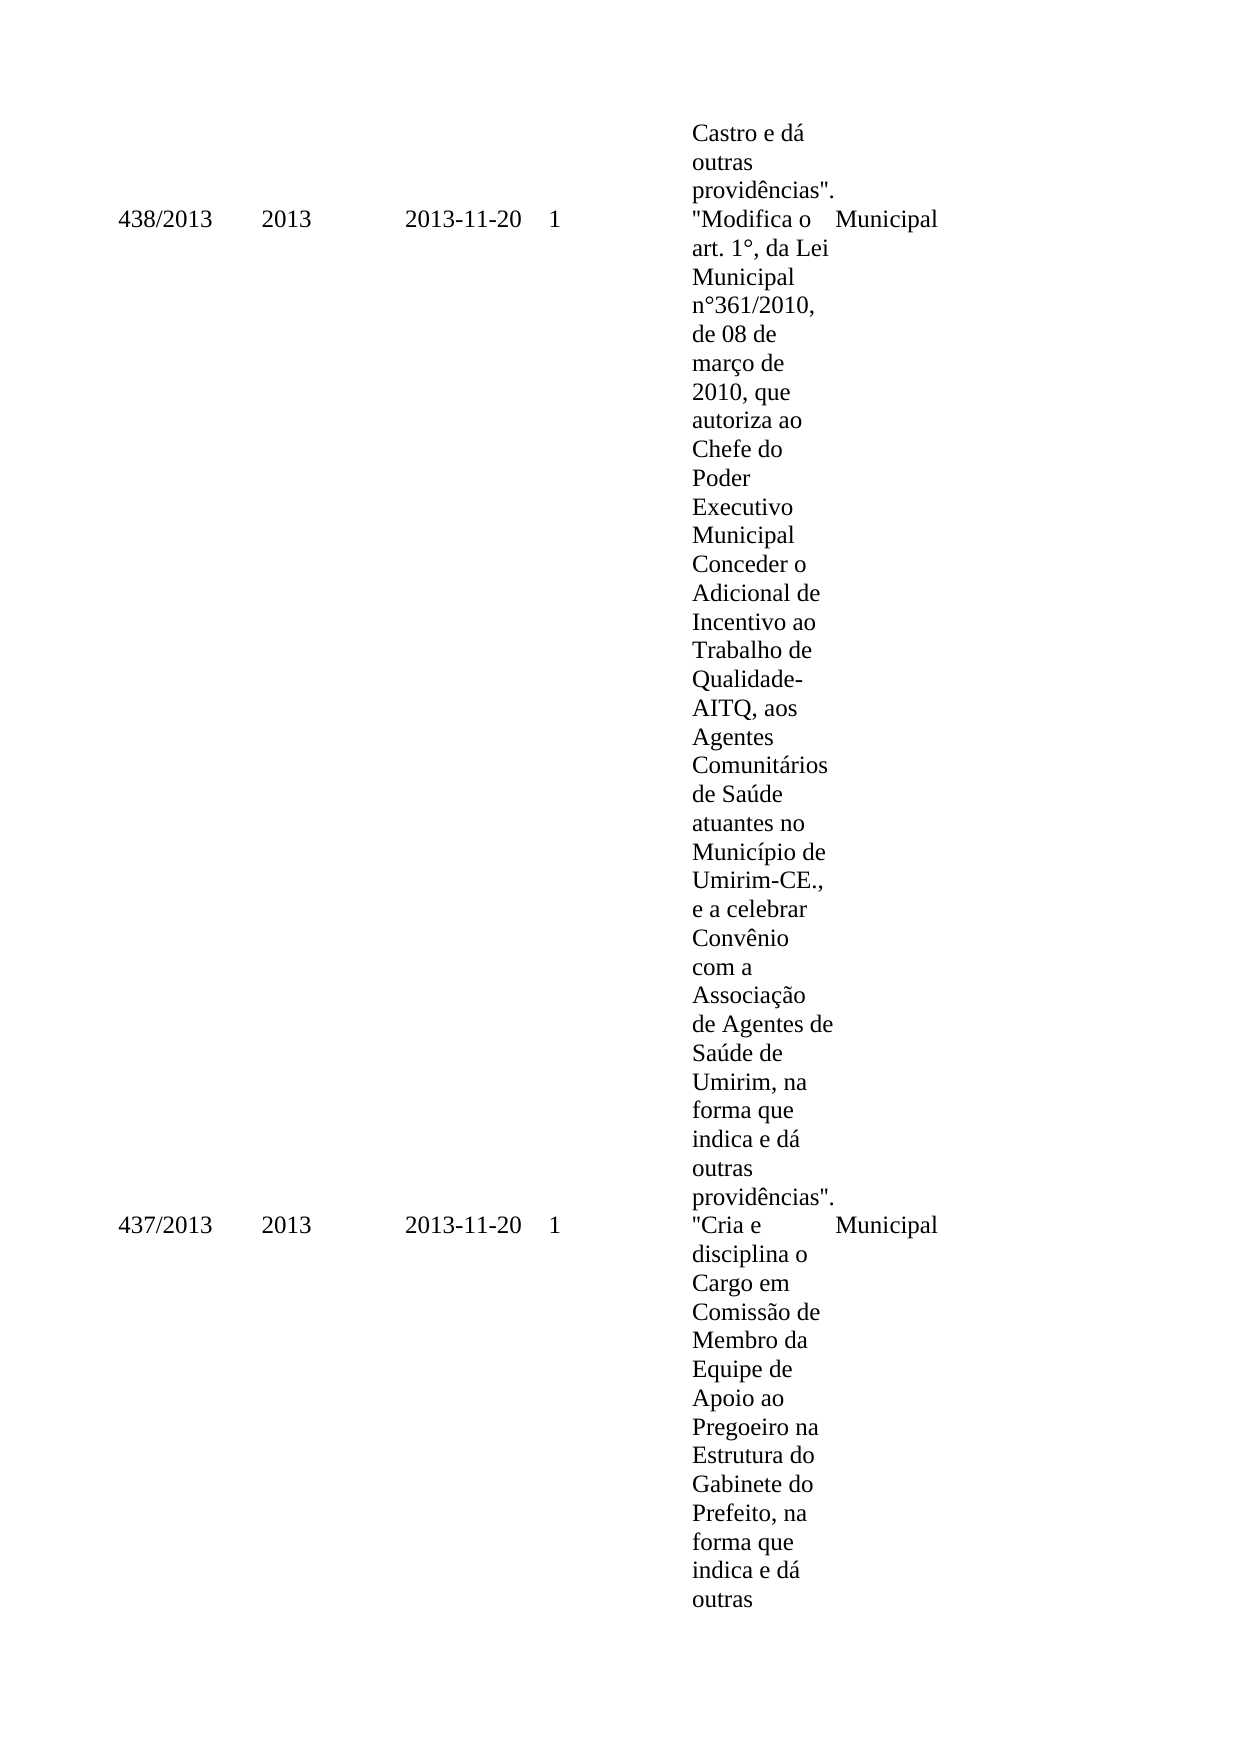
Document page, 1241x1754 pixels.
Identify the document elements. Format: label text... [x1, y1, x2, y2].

table_cell 2013-11-20 [405, 1211, 548, 1613]
table_cell 2013 [261, 1211, 405, 1613]
table_cell 1 [548, 204, 692, 1211]
table_cell [548, 118, 692, 204]
table_cell Municipal [835, 1211, 979, 1613]
table_cell 437/2013 [118, 1211, 261, 1613]
table_cell [261, 118, 405, 204]
table_cell [118, 118, 261, 204]
table_cell [835, 118, 979, 204]
table_cell [405, 118, 548, 204]
table_cell 1 [548, 1211, 692, 1613]
table_cell [979, 118, 1122, 204]
table_cell Municipal [835, 204, 979, 1211]
table_cell Castro e dá outras providências''. [692, 118, 835, 204]
table_cell [979, 1211, 1122, 1613]
table_cell 438/2013 [118, 204, 261, 1211]
table_cell 2013 [261, 204, 405, 1211]
table_cell ''Modifica o art. 1°, da Lei Municipal n°361/2010, de 08 de março de 2010, que autoriza ao Chefe do Poder Executivo Municipal Conceder o Adicional de Incentivo ao Trabalho de Qualidade- AITQ, aos Agentes Comunitários de Saúde atuantes no Município de Umirim-CE., e a celebrar Convênio com a Associação de Agentes de Saúde de Umirim, na forma que indica e dá outras providências''. [692, 204, 835, 1211]
table_cell [979, 204, 1122, 1211]
table_cell ''Cria e disciplina o Cargo em Comissão de Membro da Equipe de Apoio ao Pregoeiro na Estrutura do Gabinete do Prefeito, na forma que indica e dá outras [692, 1211, 835, 1613]
table_cell 2013-11-20 [405, 204, 548, 1211]
